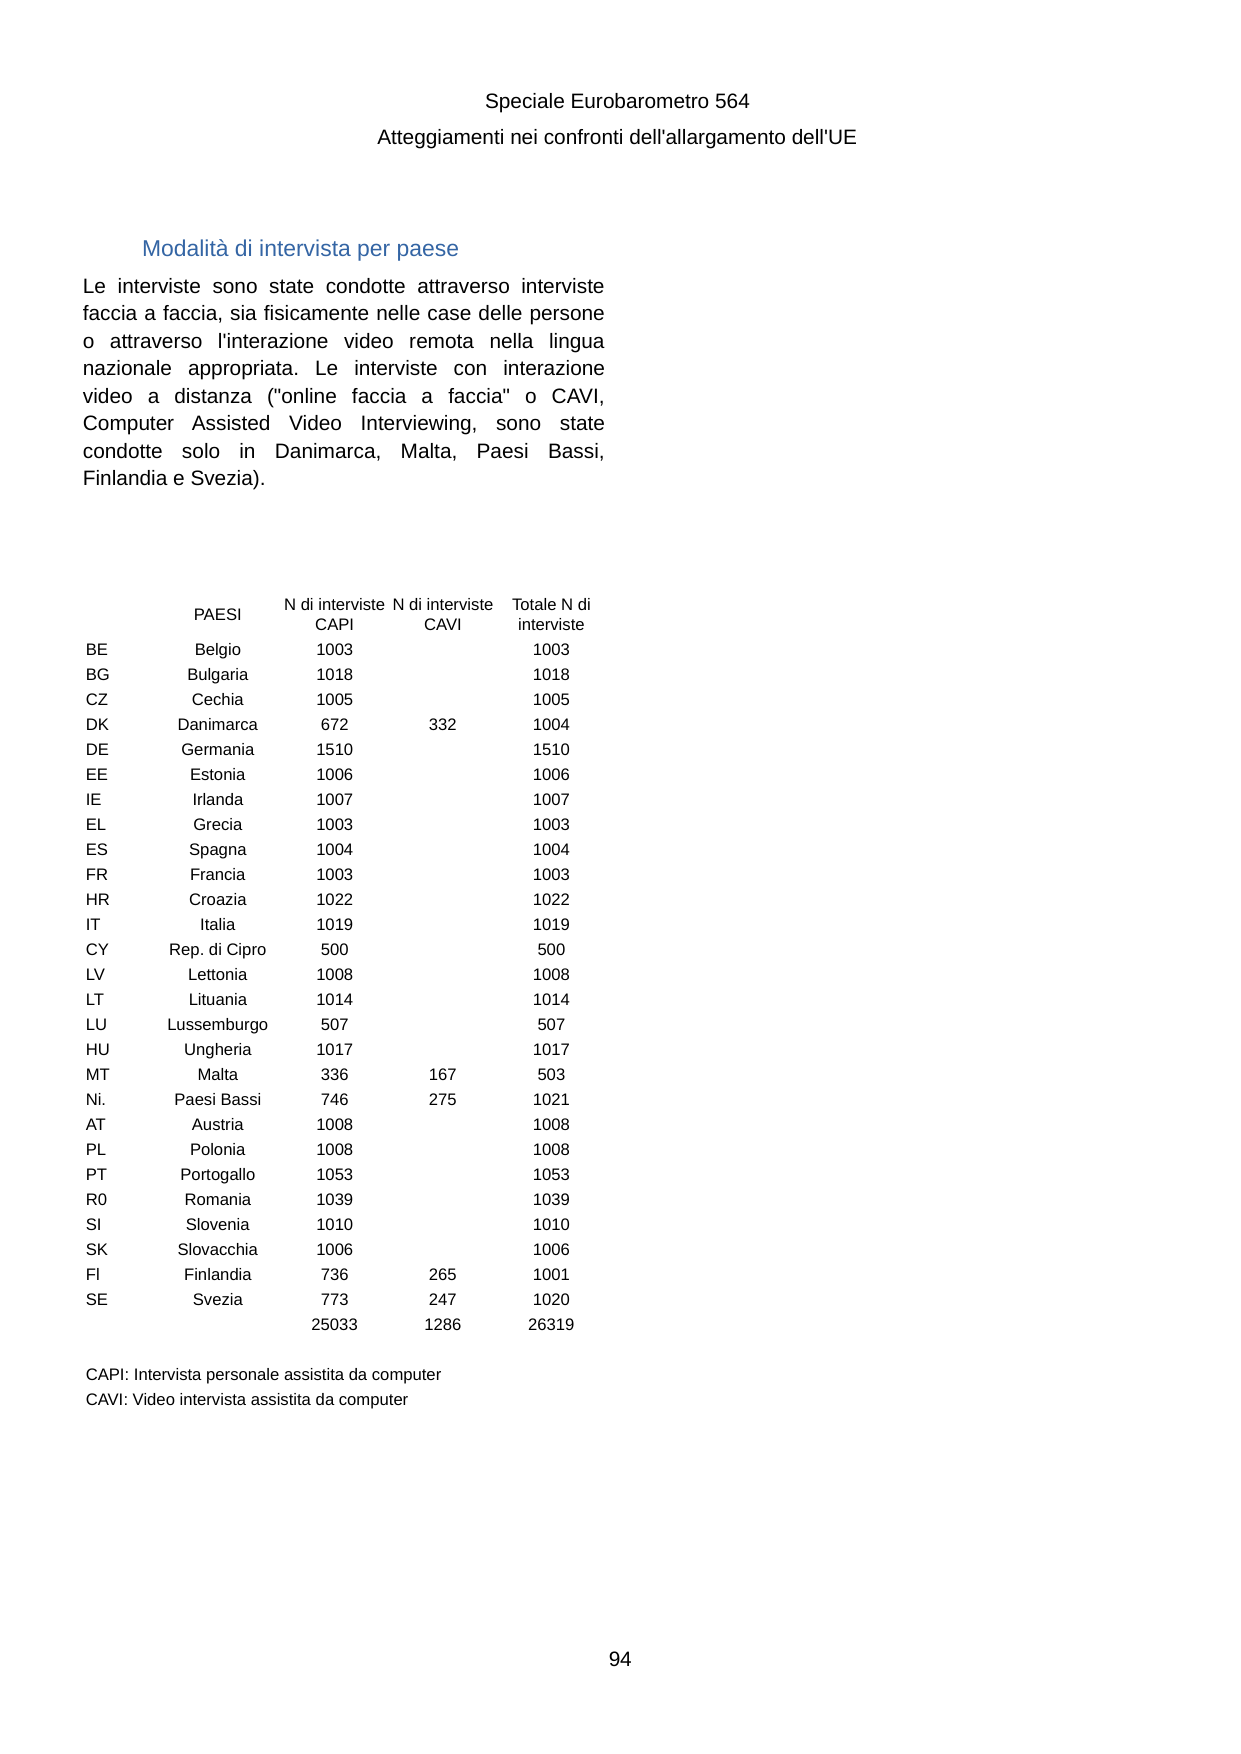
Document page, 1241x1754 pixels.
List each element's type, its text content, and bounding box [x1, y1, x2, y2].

table_cell HU [83, 1036, 155, 1061]
table_cell DK [83, 711, 155, 736]
table_cell 1020 [497, 1286, 605, 1311]
table_cell Irlanda [155, 786, 280, 811]
table_cell 1022 [280, 886, 388, 911]
table_cell 1014 [497, 986, 605, 1011]
table_cell PL [83, 1136, 155, 1161]
table_cell Svezia [155, 1286, 280, 1311]
table_cell 773 [280, 1286, 388, 1311]
table_cell Fl [83, 1261, 155, 1286]
table_cell [83, 1311, 155, 1336]
table_cell 1053 [497, 1161, 605, 1186]
table_cell Danimarca [155, 711, 280, 736]
table_cell Ungheria [155, 1036, 280, 1061]
table_cell LV [83, 961, 155, 986]
table_cell 1286 [389, 1311, 497, 1336]
table_cell 1039 [280, 1186, 388, 1211]
table_cell 1007 [497, 786, 605, 811]
table_cell [389, 886, 497, 911]
table_cell Slovenia [155, 1211, 280, 1236]
table_cell 336 [280, 1061, 388, 1086]
table_cell Germania [155, 736, 280, 761]
table_cell Finlandia [155, 1261, 280, 1286]
table_cell Lituania [155, 986, 280, 1011]
table_cell 1003 [280, 861, 388, 886]
table_cell 1008 [497, 1111, 605, 1136]
table_cell 500 [280, 936, 388, 961]
table_cell 265 [389, 1261, 497, 1286]
table_cell HR [83, 886, 155, 911]
table_cell 1001 [497, 1261, 605, 1286]
table_cell 1018 [280, 661, 388, 686]
table_cell 25033 [280, 1311, 388, 1336]
table_cell 1021 [497, 1086, 605, 1111]
table_cell 1003 [497, 811, 605, 836]
table_cell SK [83, 1236, 155, 1261]
table_cell 1006 [280, 761, 388, 786]
table_cell [389, 686, 497, 711]
table_cell [389, 1211, 497, 1236]
table_cell [155, 1311, 280, 1336]
table_cell SE [83, 1286, 155, 1311]
table_cell 1039 [497, 1186, 605, 1211]
table_cell 167 [389, 1061, 497, 1086]
table_cell 1006 [497, 1236, 605, 1261]
table_cell Austria [155, 1111, 280, 1136]
table_cell 746 [280, 1086, 388, 1111]
table_cell [389, 1186, 497, 1211]
table_cell 1008 [497, 961, 605, 986]
table_cell 1005 [497, 686, 605, 711]
table_cell Italia [155, 911, 280, 936]
table_cell 1510 [280, 736, 388, 761]
text Le interviste sono state condotte attraverso interviste faccia a faccia, sia fisicamente nelle case delle persone o attraverso l'interazione video remota nella lingua nazionale appropriata. Le interviste con interazione video a distanza ("online faccia a faccia" o CAVI, Computer Assisted Video Interviewing, sono state condotte solo in Danimarca, Malta, Paesi Bassi, Finlandia e Svezia). [83, 273, 605, 490]
table_cell Belgio [155, 636, 280, 661]
table_cell ES [83, 836, 155, 861]
table_cell 507 [280, 1011, 388, 1036]
table_cell [389, 1111, 497, 1136]
table_cell Slovacchia [155, 1236, 280, 1261]
table_cell Estonia [155, 761, 280, 786]
table_cell 736 [280, 1261, 388, 1286]
table_cell 1008 [497, 1136, 605, 1161]
table_cell LT [83, 986, 155, 1011]
table_cell Ni. [83, 1086, 155, 1111]
table_cell Grecia [155, 811, 280, 836]
table_cell [389, 911, 497, 936]
table_cell [389, 836, 497, 861]
table_cell 1004 [497, 836, 605, 861]
table_cell 1019 [497, 911, 605, 936]
table_cell 1010 [280, 1211, 388, 1236]
table_cell [389, 1161, 497, 1186]
table_cell [389, 636, 497, 661]
table_cell [389, 736, 497, 761]
table_cell [155, 1336, 280, 1361]
table_cell IE [83, 786, 155, 811]
table_cell Bulgaria [155, 661, 280, 686]
table_cell [280, 1336, 388, 1361]
table_cell 1022 [497, 886, 605, 911]
table_cell [389, 936, 497, 961]
table_cell Croazia [155, 886, 280, 911]
table_cell [389, 1136, 497, 1161]
table_cell 1008 [280, 1136, 388, 1161]
table_cell IT [83, 911, 155, 936]
table_cell 1010 [497, 1211, 605, 1236]
table_cell BG [83, 661, 155, 686]
table_cell CAPI: Intervista personale assistita da computer [83, 1361, 605, 1386]
table_cell Spagna [155, 836, 280, 861]
table_cell 1003 [280, 811, 388, 836]
table_cell Malta [155, 1061, 280, 1086]
table_cell 1004 [280, 836, 388, 861]
table_cell [389, 811, 497, 836]
table_cell [389, 761, 497, 786]
table_cell 1017 [280, 1036, 388, 1061]
table_header [83, 592, 155, 636]
table_cell [389, 1336, 497, 1361]
table_cell 275 [389, 1086, 497, 1111]
table_cell 1007 [280, 786, 388, 811]
table_cell 1053 [280, 1161, 388, 1186]
table_cell 1003 [280, 636, 388, 661]
table_cell AT [83, 1111, 155, 1136]
table_cell 1006 [280, 1236, 388, 1261]
table_cell Polonia [155, 1136, 280, 1161]
table_cell Lettonia [155, 961, 280, 986]
table_cell [389, 861, 497, 886]
table_cell Francia [155, 861, 280, 886]
table_cell [389, 1236, 497, 1261]
table_cell 1005 [280, 686, 388, 711]
table_cell EL [83, 811, 155, 836]
table_cell CZ [83, 686, 155, 711]
table_cell 1008 [280, 1111, 388, 1136]
table_cell DE [83, 736, 155, 761]
table_cell 1017 [497, 1036, 605, 1061]
table_cell PT [83, 1161, 155, 1186]
table_cell 500 [497, 936, 605, 961]
table_cell 1510 [497, 736, 605, 761]
table_cell MT [83, 1061, 155, 1086]
table_cell [389, 961, 497, 986]
table_cell [389, 986, 497, 1011]
table_header N di interviste CAVI [389, 592, 497, 636]
table_cell 247 [389, 1286, 497, 1311]
table_cell R0 [83, 1186, 155, 1211]
table_header PAESI [155, 592, 280, 636]
table_header N di interviste CAPI [280, 592, 388, 636]
table_cell 1019 [280, 911, 388, 936]
table_header Totale N di interviste [497, 592, 605, 636]
table_cell 1003 [497, 636, 605, 661]
table_cell [389, 661, 497, 686]
table_cell Portogallo [155, 1161, 280, 1186]
table_cell CAVI: Video intervista assistita da computer [83, 1386, 605, 1411]
table_cell Cechia [155, 686, 280, 711]
table_cell [389, 1036, 497, 1061]
table_cell 507 [497, 1011, 605, 1036]
subtitle Modalità di intervista per paese [142, 234, 605, 261]
table_cell BE [83, 636, 155, 661]
table_cell Rep. di Cipro [155, 936, 280, 961]
table_cell FR [83, 861, 155, 886]
table_cell [389, 786, 497, 811]
table_cell [389, 1011, 497, 1036]
table_cell 1003 [497, 861, 605, 886]
table_cell [497, 1336, 605, 1361]
table_cell 1008 [280, 961, 388, 986]
table_cell CY [83, 936, 155, 961]
table_cell [83, 1336, 155, 1361]
table_cell 503 [497, 1061, 605, 1086]
table_cell 1004 [497, 711, 605, 736]
table_cell EE [83, 761, 155, 786]
table_cell 1014 [280, 986, 388, 1011]
table_cell Lussemburgo [155, 1011, 280, 1036]
table_cell 26319 [497, 1311, 605, 1336]
table_cell 1006 [497, 761, 605, 786]
table_cell Paesi Bassi [155, 1086, 280, 1111]
table_cell 672 [280, 711, 388, 736]
table_cell SI [83, 1211, 155, 1236]
table_cell 1018 [497, 661, 605, 686]
table_cell 332 [389, 711, 497, 736]
table_cell Romania [155, 1186, 280, 1211]
table_cell LU [83, 1011, 155, 1036]
